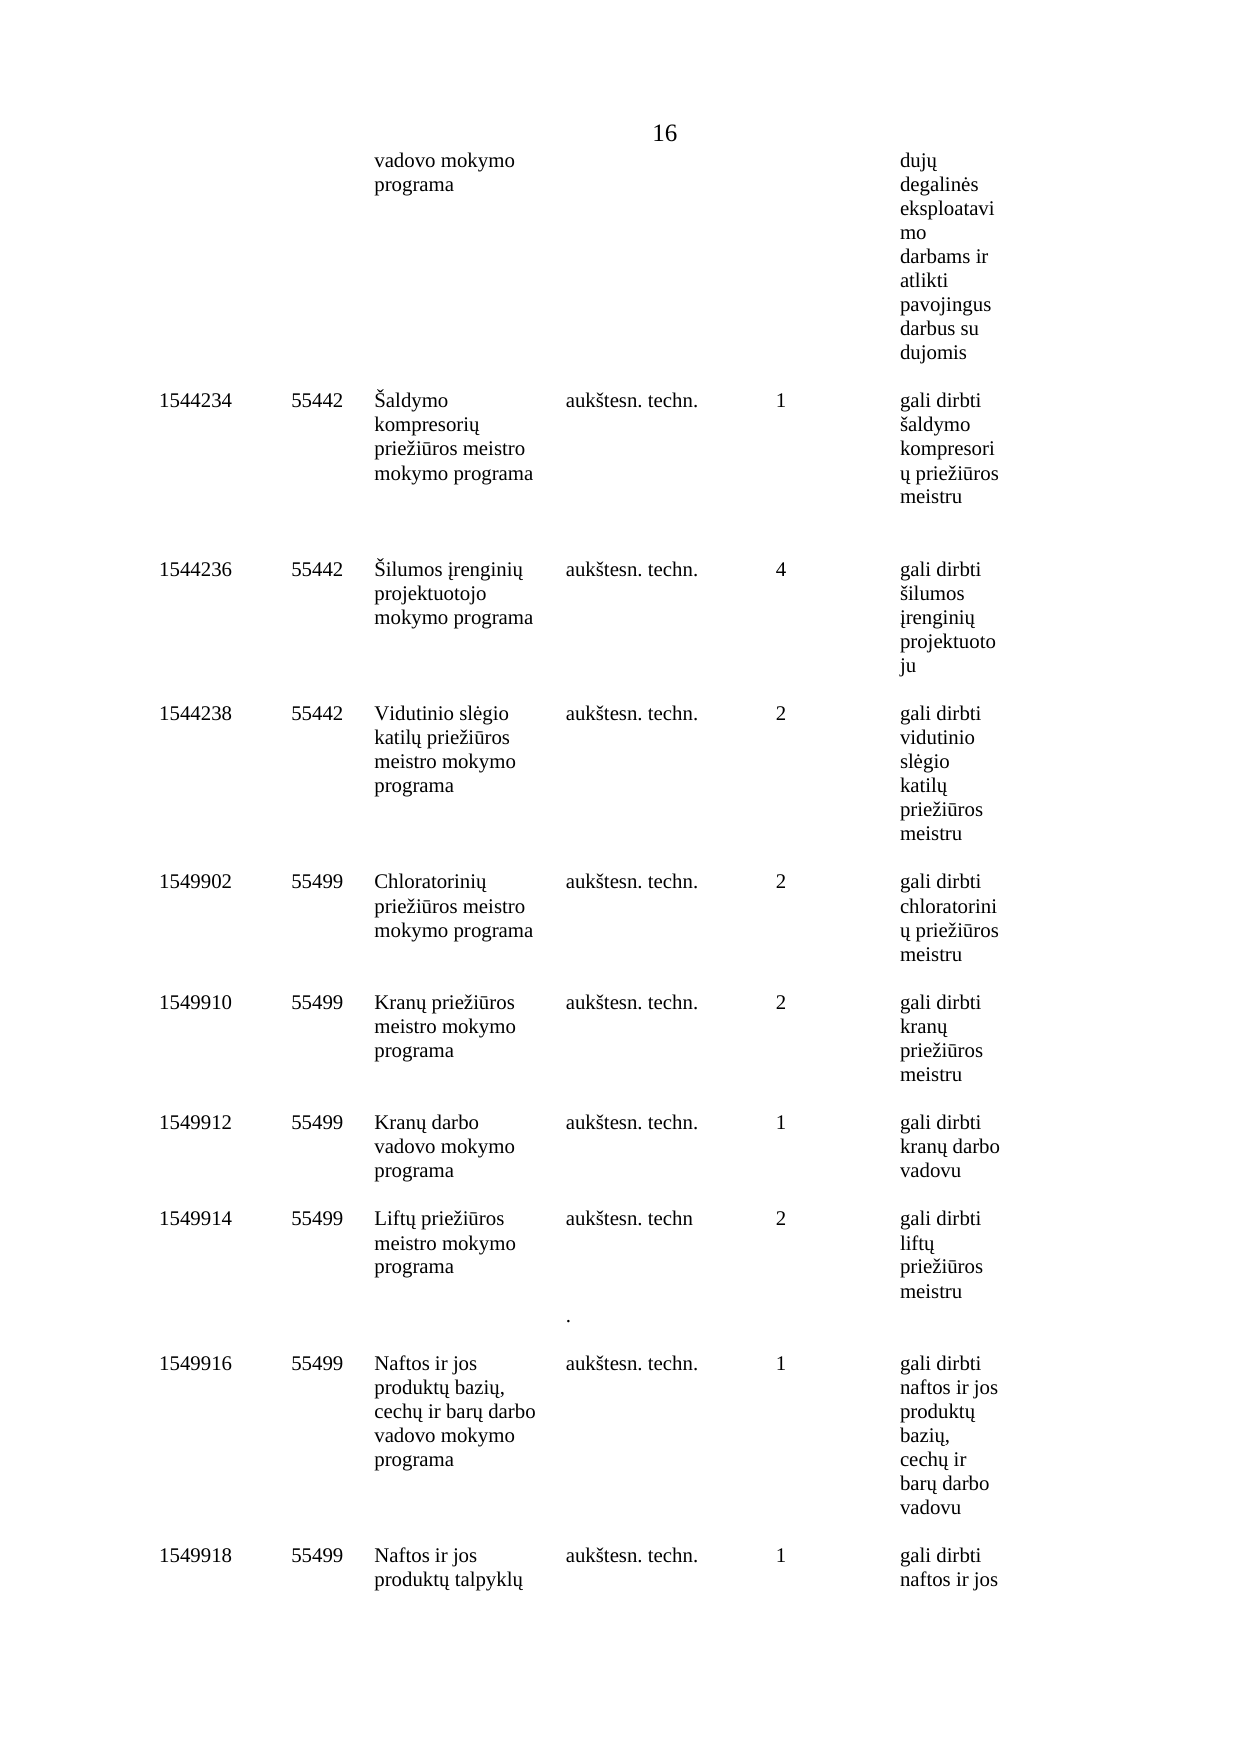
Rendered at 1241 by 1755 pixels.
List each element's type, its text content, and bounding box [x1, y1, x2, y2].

table_cell [280, 894, 363, 966]
table_cell [1130, 1206, 1196, 1303]
table_cell [764, 412, 888, 508]
table_cell [889, 1519, 1013, 1543]
table_cell [764, 533, 888, 557]
table_cell [554, 1567, 764, 1591]
table_cell 1 [764, 1110, 888, 1182]
table_cell 2 [764, 1206, 888, 1303]
table_cell Vidutinio slėgio katilų priežiūros meistro mokymo programa [363, 701, 554, 845]
table_cell [764, 1327, 888, 1351]
table_cell [889, 533, 1013, 557]
table_cell [1013, 1303, 1130, 1327]
table_cell [1013, 870, 1130, 893]
table_cell [1013, 148, 1130, 196]
table_cell [280, 1182, 363, 1206]
table_cell [1130, 1375, 1196, 1519]
table_cell 55499 [280, 1543, 363, 1567]
table_cell aukštesn. techn [554, 1206, 764, 1303]
table_cell aukštesn. techn. [554, 1351, 764, 1375]
table_cell [1013, 1519, 1130, 1543]
table_cell [148, 533, 280, 557]
table_cell [280, 1567, 363, 1591]
table_cell [280, 533, 363, 557]
table_cell 1549902 [148, 870, 280, 893]
table_cell [554, 1086, 764, 1110]
table_cell gali dirbti kranų priežiūros meistru [889, 990, 1013, 1086]
table_cell Liftų priežiūros meistro mokymo programa [363, 1206, 554, 1327]
table_cell [889, 1086, 1013, 1110]
table_cell [764, 1375, 888, 1519]
table_cell [1130, 870, 1196, 893]
table_cell gali dirbti šaldymo kompresorių priežiūros meistru [889, 388, 1013, 508]
table_cell 1549918 [148, 1543, 280, 1567]
table_cell [363, 364, 554, 388]
table_cell [363, 966, 554, 990]
table_cell [554, 1327, 764, 1351]
table_cell [280, 412, 363, 508]
table_cell [1013, 1351, 1130, 1375]
table_cell 1549916 [148, 1351, 280, 1375]
table_cell Šaldymo kompresorių priežiūros meistro mokymo programa [363, 388, 554, 533]
table_cell [1130, 1543, 1196, 1567]
table_cell [1013, 533, 1130, 557]
table_cell [280, 148, 363, 196]
table_cell [1130, 412, 1196, 508]
table_cell vadovo mokymo programa [363, 148, 554, 196]
table_cell [1013, 1110, 1130, 1182]
table_cell [280, 1303, 363, 1327]
table_cell gali dirbti liftų priežiūros meistru [889, 1206, 1013, 1303]
table_cell 1 [764, 1351, 888, 1375]
table_cell [554, 725, 764, 845]
table_cell gali dirbti naftos ir jos [889, 1543, 1013, 1591]
table_cell [1130, 1182, 1196, 1206]
table_cell [1130, 1303, 1196, 1327]
table_cell [148, 1303, 280, 1327]
table_cell [148, 894, 280, 966]
table_cell [1013, 581, 1130, 677]
table_cell [554, 148, 764, 196]
table_cell 2 [764, 701, 888, 725]
table_cell [1130, 677, 1196, 701]
table_cell [1013, 557, 1130, 581]
table_cell 2 [764, 990, 888, 1014]
table_cell [1130, 701, 1196, 725]
table_cell [764, 1303, 888, 1327]
table_cell [1130, 990, 1196, 1014]
table_cell 55499 [280, 870, 363, 893]
table_cell [1013, 725, 1130, 845]
table_cell [554, 412, 764, 508]
table_cell gali dirbti kranų darbo vadovu [889, 1110, 1013, 1182]
table_cell dujų degalinės eksploatavimo darbams ir atlikti pavojingus darbus su dujomis [889, 148, 1013, 364]
table_cell [764, 509, 888, 533]
table_cell [554, 1014, 764, 1086]
table_cell 1549910 [148, 990, 280, 1014]
table_cell [280, 1014, 363, 1086]
table_cell 55442 [280, 701, 363, 725]
table_cell [363, 196, 554, 364]
table_cell [1013, 990, 1130, 1014]
table_cell [280, 1086, 363, 1110]
table_cell [764, 148, 888, 196]
table_cell [764, 196, 888, 364]
table_cell [1130, 509, 1196, 533]
table_cell 55499 [280, 1206, 363, 1303]
table_cell [1130, 845, 1196, 869]
table_cell [554, 581, 764, 677]
table_cell Kranų darbo vadovo mokymo programa [363, 1110, 554, 1206]
table_cell [148, 581, 280, 677]
table_cell [764, 1086, 888, 1110]
table_cell [889, 966, 1013, 990]
table_cell 1 [764, 388, 888, 412]
table_cell [1013, 1375, 1130, 1519]
table_cell [1130, 557, 1196, 581]
table_cell [764, 1014, 888, 1086]
table_cell 4 [764, 557, 888, 581]
table_cell [1130, 388, 1196, 412]
table_cell 1549914 [148, 1206, 280, 1303]
table_cell [1013, 1086, 1130, 1110]
table_cell [148, 1567, 280, 1591]
table_cell [148, 1014, 280, 1086]
table_cell [1013, 1567, 1130, 1591]
table_cell [148, 148, 280, 196]
table_cell [1013, 677, 1130, 701]
table_cell 1544238 [148, 701, 280, 725]
table_cell Chloratorinių priežiūros meistro mokymo programa [363, 870, 554, 966]
table_cell [889, 509, 1013, 533]
table_cell [148, 412, 280, 508]
table_cell [764, 1567, 888, 1591]
table_cell [280, 1519, 363, 1543]
table_cell aukštesn. techn. [554, 870, 764, 966]
table_cell [554, 1182, 764, 1206]
table_cell [148, 509, 280, 533]
table_cell aukštesn. techn. [554, 1110, 764, 1182]
table_cell [363, 533, 554, 557]
table_cell 1549912 [148, 1110, 280, 1182]
table_cell aukštesn. techn. [554, 388, 764, 412]
table_cell [148, 364, 280, 388]
table_cell [764, 581, 888, 677]
table_cell [1130, 148, 1196, 196]
table_cell [148, 1182, 280, 1206]
table_cell [1130, 725, 1196, 845]
table_cell [889, 1182, 1013, 1206]
table_cell Kranų priežiūros meistro mokymo programa [363, 990, 554, 1086]
table_cell [764, 364, 888, 388]
table_cell [764, 845, 888, 869]
table_cell [1013, 845, 1130, 869]
table_cell [363, 1086, 554, 1110]
table_cell [554, 364, 764, 388]
table_cell [889, 677, 1013, 701]
table_cell [1013, 1182, 1130, 1206]
table_cell [280, 581, 363, 677]
table_cell [764, 1519, 888, 1543]
table_cell [1013, 364, 1130, 388]
table_cell [1130, 894, 1196, 966]
table_cell [554, 1375, 764, 1519]
table_cell [148, 725, 280, 845]
table_cell 1544236 [148, 557, 280, 581]
table_cell [280, 966, 363, 990]
table_cell [889, 1303, 1013, 1327]
table_cell [148, 1086, 280, 1110]
table_cell aukštesn. techn. [554, 557, 764, 581]
table_cell gali dirbti naftos ir jos produktų bazių, cechų ir barų darbo vadovu [889, 1351, 1013, 1519]
table_cell [148, 845, 280, 869]
table_cell [554, 845, 764, 869]
table_cell [764, 966, 888, 990]
table_cell 1544234 [148, 388, 280, 412]
table_cell [1013, 966, 1130, 990]
table_cell [1130, 196, 1196, 364]
table_cell [554, 966, 764, 990]
table_cell [1013, 894, 1130, 966]
table_cell [764, 1182, 888, 1206]
table_cell [1130, 533, 1196, 557]
table_cell Naftos ir jos produktų talpyklų [363, 1543, 554, 1591]
table_cell Naftos ir jos produktų bazių, cechų ir barų darbo vadovo mokymo programa [363, 1351, 554, 1543]
table_cell Šilumos įrenginių projektuotojo mokymo programa [363, 557, 554, 677]
table_cell [889, 845, 1013, 869]
table_cell [280, 1375, 363, 1519]
table_cell [764, 725, 888, 845]
table_cell [1130, 1327, 1196, 1351]
table_cell [280, 364, 363, 388]
table_cell [1013, 196, 1130, 364]
table_cell gali dirbti šilumos įrenginių projektuotoju [889, 557, 1013, 677]
table_cell [1013, 1327, 1130, 1351]
table_cell [1130, 1519, 1196, 1543]
table_cell [1130, 1110, 1196, 1182]
table_cell [148, 677, 280, 701]
table_cell [363, 677, 554, 701]
table_cell [148, 966, 280, 990]
table_cell [1130, 966, 1196, 990]
table_cell [280, 677, 363, 701]
table_cell aukštesn. techn. [554, 990, 764, 1014]
table_cell [280, 509, 363, 533]
table_cell [1013, 1543, 1130, 1567]
table_cell [554, 196, 764, 364]
table_cell 55499 [280, 990, 363, 1014]
table_cell [1013, 509, 1130, 533]
table_cell [764, 677, 888, 701]
table_cell aukštesn. techn. [554, 1543, 764, 1567]
table_cell [554, 533, 764, 557]
table_cell [764, 894, 888, 966]
table_cell [1013, 412, 1130, 508]
table_cell [1130, 1351, 1196, 1375]
table_cell [1130, 364, 1196, 388]
table_cell [889, 364, 1013, 388]
table_cell [280, 1327, 363, 1351]
table_cell [148, 1519, 280, 1543]
table_cell [148, 196, 280, 364]
table_cell [554, 1519, 764, 1543]
table_cell [1013, 1206, 1130, 1303]
table_cell [148, 1327, 280, 1351]
table_cell [1130, 1014, 1196, 1086]
table_cell [554, 509, 764, 533]
table_cell [363, 845, 554, 869]
table_cell [1130, 1086, 1196, 1110]
table_cell [280, 725, 363, 845]
table_cell [1013, 1014, 1130, 1086]
table_cell [280, 845, 363, 869]
table_cell [1130, 581, 1196, 677]
table_cell 55499 [280, 1110, 363, 1182]
table_cell gali dirbti chloratorinių priežiūros meistru [889, 870, 1013, 966]
table_cell [554, 677, 764, 701]
table_cell gali dirbti vidutinio slėgio katilų priežiūros meistru [889, 701, 1013, 845]
table_cell [363, 1327, 554, 1351]
table_cell 55499 [280, 1351, 363, 1375]
table_cell 55442 [280, 388, 363, 412]
table_cell [1130, 1567, 1196, 1591]
table_cell aukštesn. techn. [554, 701, 764, 725]
table_cell [1013, 388, 1130, 412]
table_cell 55442 [280, 557, 363, 581]
table_cell [280, 196, 363, 364]
table_cell 2 [764, 870, 888, 893]
table_cell . [554, 1303, 764, 1327]
table_cell [148, 1375, 280, 1519]
table_cell 1 [764, 1543, 888, 1567]
table_cell [1013, 701, 1130, 725]
table_cell [889, 1327, 1013, 1351]
